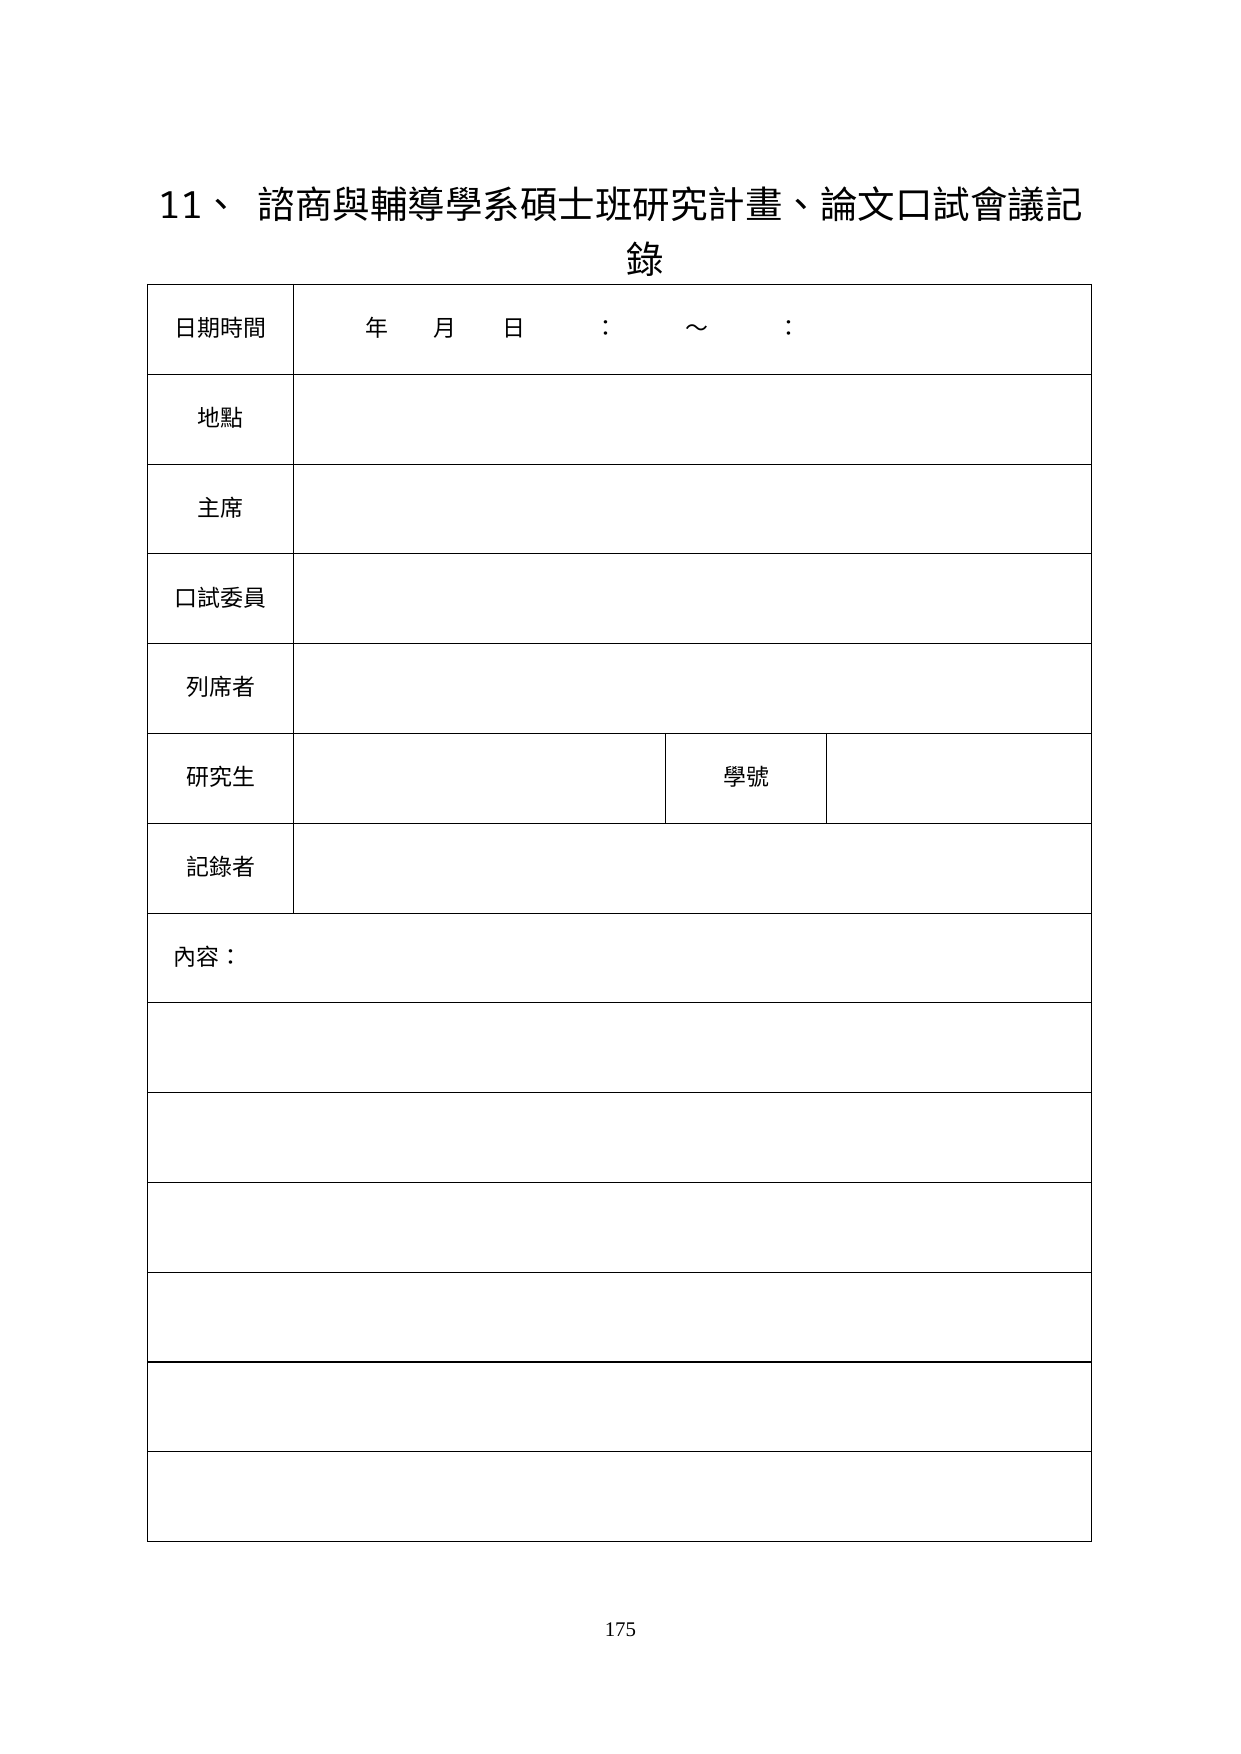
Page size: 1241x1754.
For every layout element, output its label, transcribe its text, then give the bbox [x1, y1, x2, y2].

table_cell [294, 554, 1091, 643]
table_cell [294, 465, 1091, 553]
table_cell 學號 [666, 734, 826, 823]
table_cell [827, 734, 1091, 823]
table_cell [148, 1363, 1091, 1451]
table_cell [148, 1273, 1091, 1361]
table_cell [148, 1003, 1091, 1092]
subtitle 諮商與輔導學系碩士班研究計畫、論文口試會議記錄 [148, 175, 1092, 284]
table_cell 研究生 [148, 734, 293, 823]
table_cell [148, 1093, 1091, 1182]
table_cell [294, 375, 1091, 463]
table_cell [294, 734, 665, 823]
table_cell [294, 644, 1091, 733]
table_cell 主席 [148, 465, 293, 553]
table_header 年 月 日 ： ～ ： [294, 285, 1091, 374]
table_cell [294, 824, 1091, 912]
table_cell [148, 1183, 1091, 1272]
table_cell 內容： [148, 914, 1091, 1002]
table_cell 列席者 [148, 644, 293, 733]
table_header 日期時間 [148, 285, 293, 374]
table_cell 記錄者 [148, 824, 293, 912]
table_cell [148, 1452, 1091, 1541]
table_cell 口試委員 [148, 554, 293, 643]
table_cell 地點 [148, 375, 293, 463]
